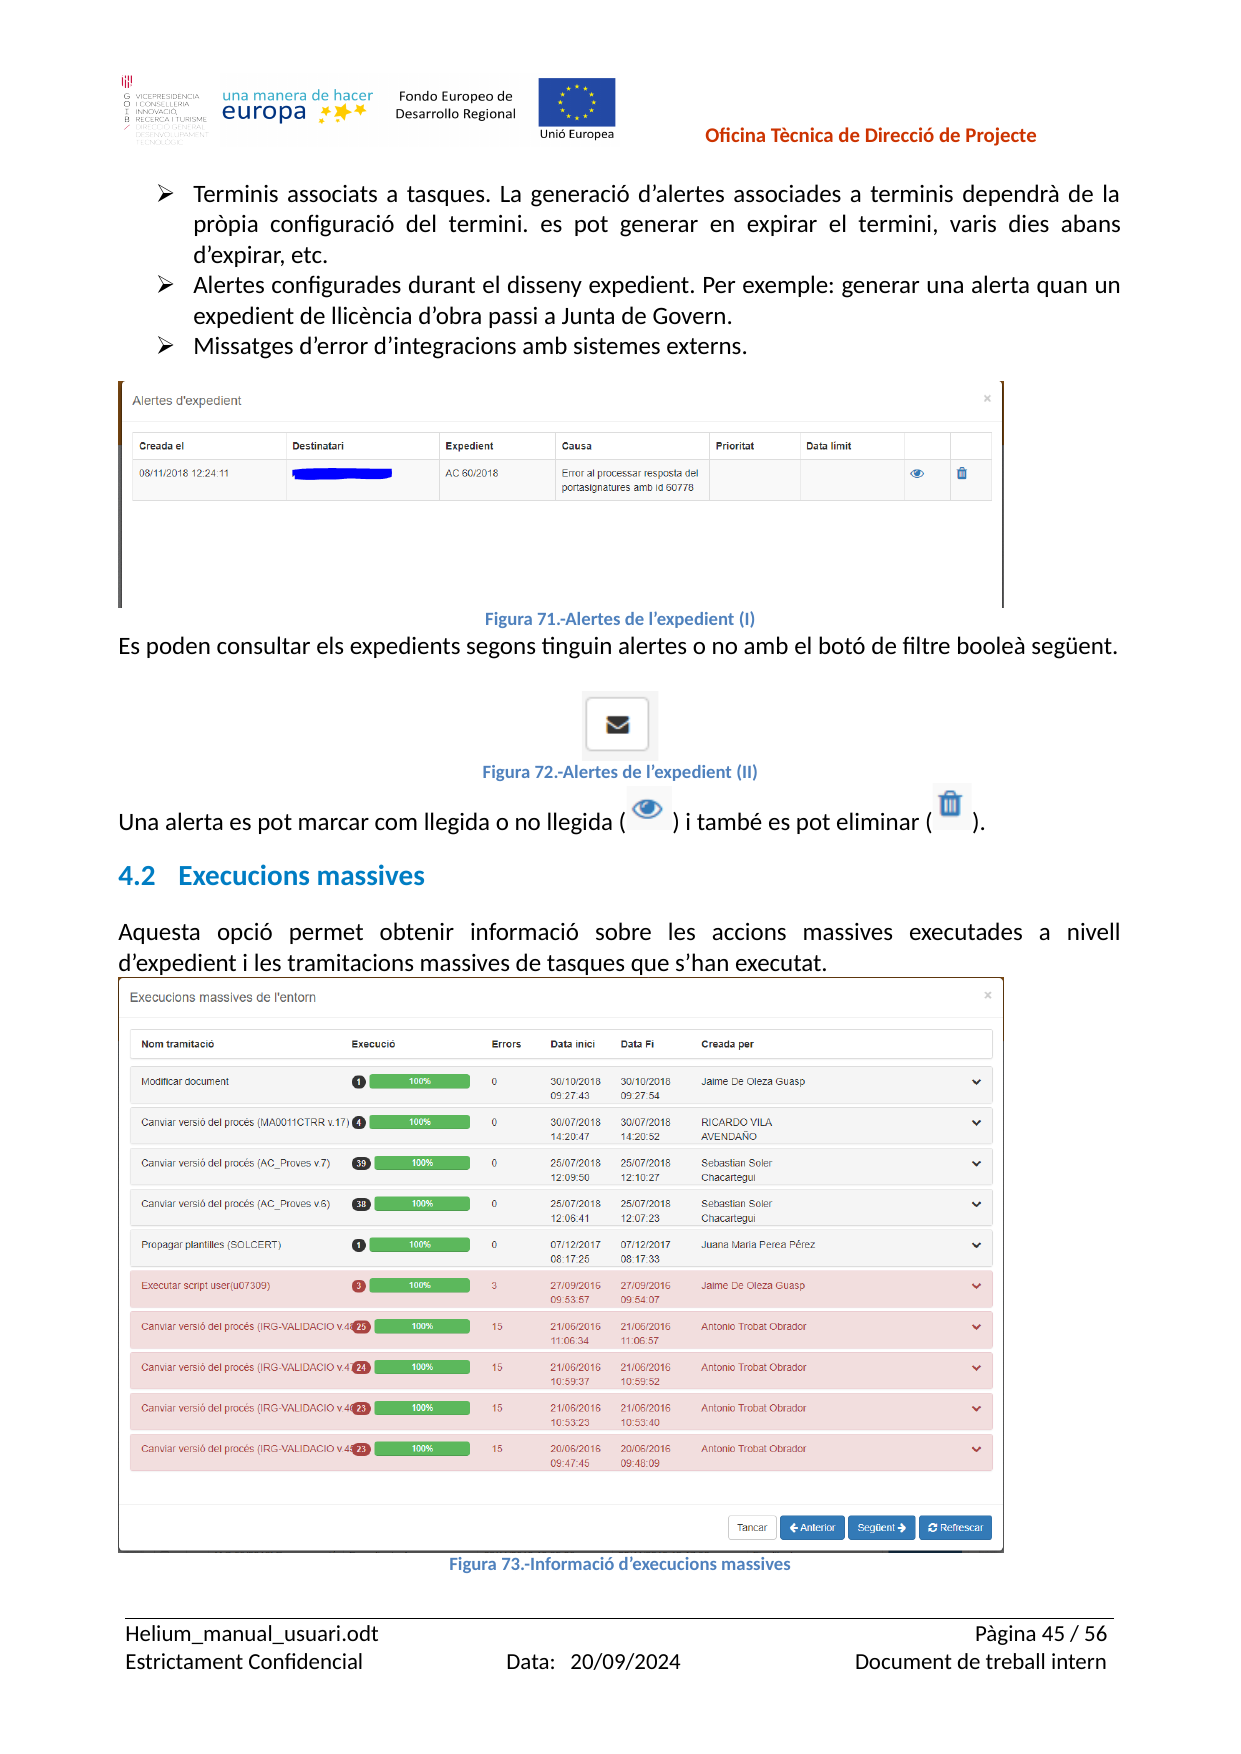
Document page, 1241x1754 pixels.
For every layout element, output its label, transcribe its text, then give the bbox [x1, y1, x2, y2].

picture [581, 691, 659, 761]
text Aquesta opció permet obtenir informació sobre les accions massives executades a nivell d’expedient i les tramitacions massives de tasques que s’han executat. [118, 916, 1122, 977]
picture [118, 73, 213, 147]
subtitle Execucions massives [118, 857, 1122, 892]
picture [118, 977, 1004, 1553]
text Una alerta es pot marcar com llegida o no llegida () i també es pot eliminar (). [118, 804, 1122, 836]
list Terminis associats a tasques. La generació d’alertes associades a terminis dependrà de la pròpia configuració del termini. es pot generar en expirar el termini, varis dies abans d’expirar, etc. [156, 178, 1122, 269]
list Alertes configurades durant el disseny expedient. Per exemple: generar una alerta quan un expedient de llicència d’obra passi a Junta de Govern. [156, 269, 1122, 330]
text Es poden consultar els expedients segons tinguin alertes o no amb el botó de filtre booleà següent. [118, 630, 1122, 661]
picture [118, 381, 1004, 608]
text Figura 71.-Alertes de l’expedient (I) [118, 607, 1122, 630]
list Missatges d’error d’integracions amb sistemes externs. [156, 330, 1122, 361]
picture [626, 786, 672, 830]
picture [219, 73, 621, 147]
text Figura 72.-Alertes de l’expedient (II) [118, 760, 1122, 783]
text Figura 73.-Informació d’execucions massives [118, 1552, 1122, 1575]
picture [932, 783, 972, 830]
